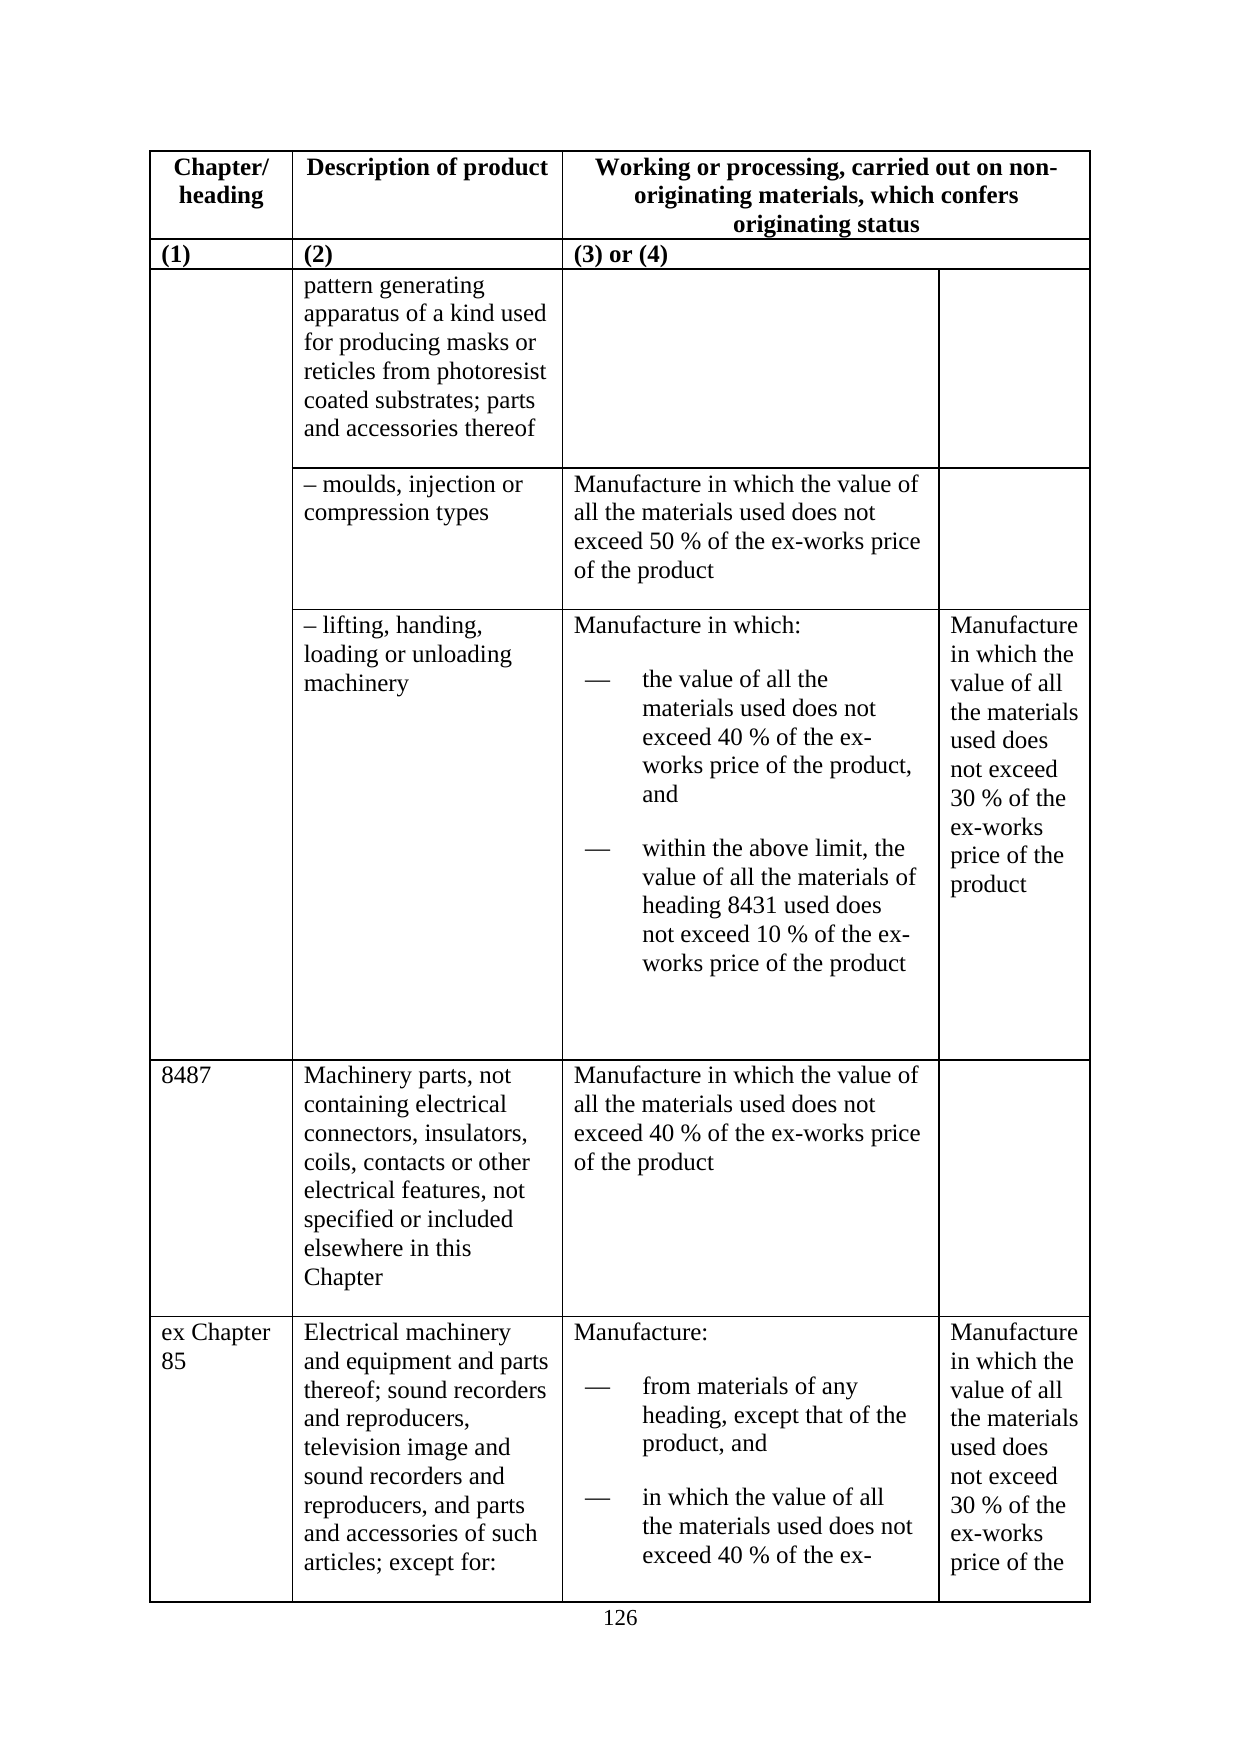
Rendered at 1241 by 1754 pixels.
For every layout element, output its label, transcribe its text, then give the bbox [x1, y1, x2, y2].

table_cell – moulds, injection or compression types [293, 469, 562, 609]
table_cell (2) [293, 240, 562, 268]
table_cell Manufacture: [563, 1317, 938, 1601]
table_header Chapter/ heading [151, 152, 292, 238]
table_cell Manufacture in which the value of all the materials used does not exceed 30 % of the ex-works price of the product [940, 610, 1089, 1059]
table_header the value of all the materials used does not exceed 40 % of the ex-works price of the product, and [631, 664, 928, 833]
table_cell Manufacture in which the value of all the materials used does not exceed 50 % of the ex-works price of the product [563, 469, 938, 609]
table_header — [574, 1371, 631, 1482]
table_cell Manufacture in which the value of all the materials used does not exceed 40 % of the ex-works price of the product [563, 1061, 938, 1316]
table_cell – lifting, handing, loading or unloading machinery [293, 610, 562, 1059]
table_cell [151, 467, 292, 609]
table_cell — [574, 833, 631, 1002]
table_cell Manufacture in which the value of all the materials used does not exceed 30 % of the ex-works price of the [940, 1317, 1089, 1601]
table_cell [151, 270, 292, 467]
table_cell ex Chapter 85 [151, 1317, 292, 1601]
table_header from materials of any heading, except that of the product, and [631, 1371, 928, 1482]
table_cell within the above limit, the value of all the materials of heading 8431 used does not exceed 10 % of the ex-works price of the product [631, 833, 928, 1002]
table_cell in which the value of all the materials used does not exceed 40 % of the ex- [631, 1482, 928, 1568]
table_cell [940, 270, 1089, 467]
table_cell [151, 609, 292, 1059]
table_cell (3) or (4) [563, 240, 1089, 268]
table_cell [940, 1061, 1089, 1316]
table_cell pattern generating apparatus of a kind used for producing masks or reticles from photoresist coated substrates; parts and accessories thereof [293, 270, 562, 467]
table_header Working or processing, carried out on non-originating materials, which confers originating status [563, 152, 1089, 238]
table_cell Machinery parts, not containing electrical connectors, insulators, coils, contacts or other electrical features, not specified or included elsewhere in this Chapter [293, 1061, 562, 1316]
table_cell [563, 270, 938, 467]
table_cell Manufacture in which: [563, 610, 938, 1059]
table_cell 8487 [151, 1061, 292, 1316]
table_header — [574, 664, 631, 833]
table_cell [940, 469, 1089, 609]
table_cell — [574, 1482, 631, 1568]
table_cell (1) [151, 240, 292, 268]
table_header Description of product [293, 152, 562, 238]
table_cell Electrical machinery and equipment and parts thereof; sound recorders and reproducers, television image and sound recorders and reproducers, and parts and accessories of such articles; except for: [293, 1317, 562, 1601]
